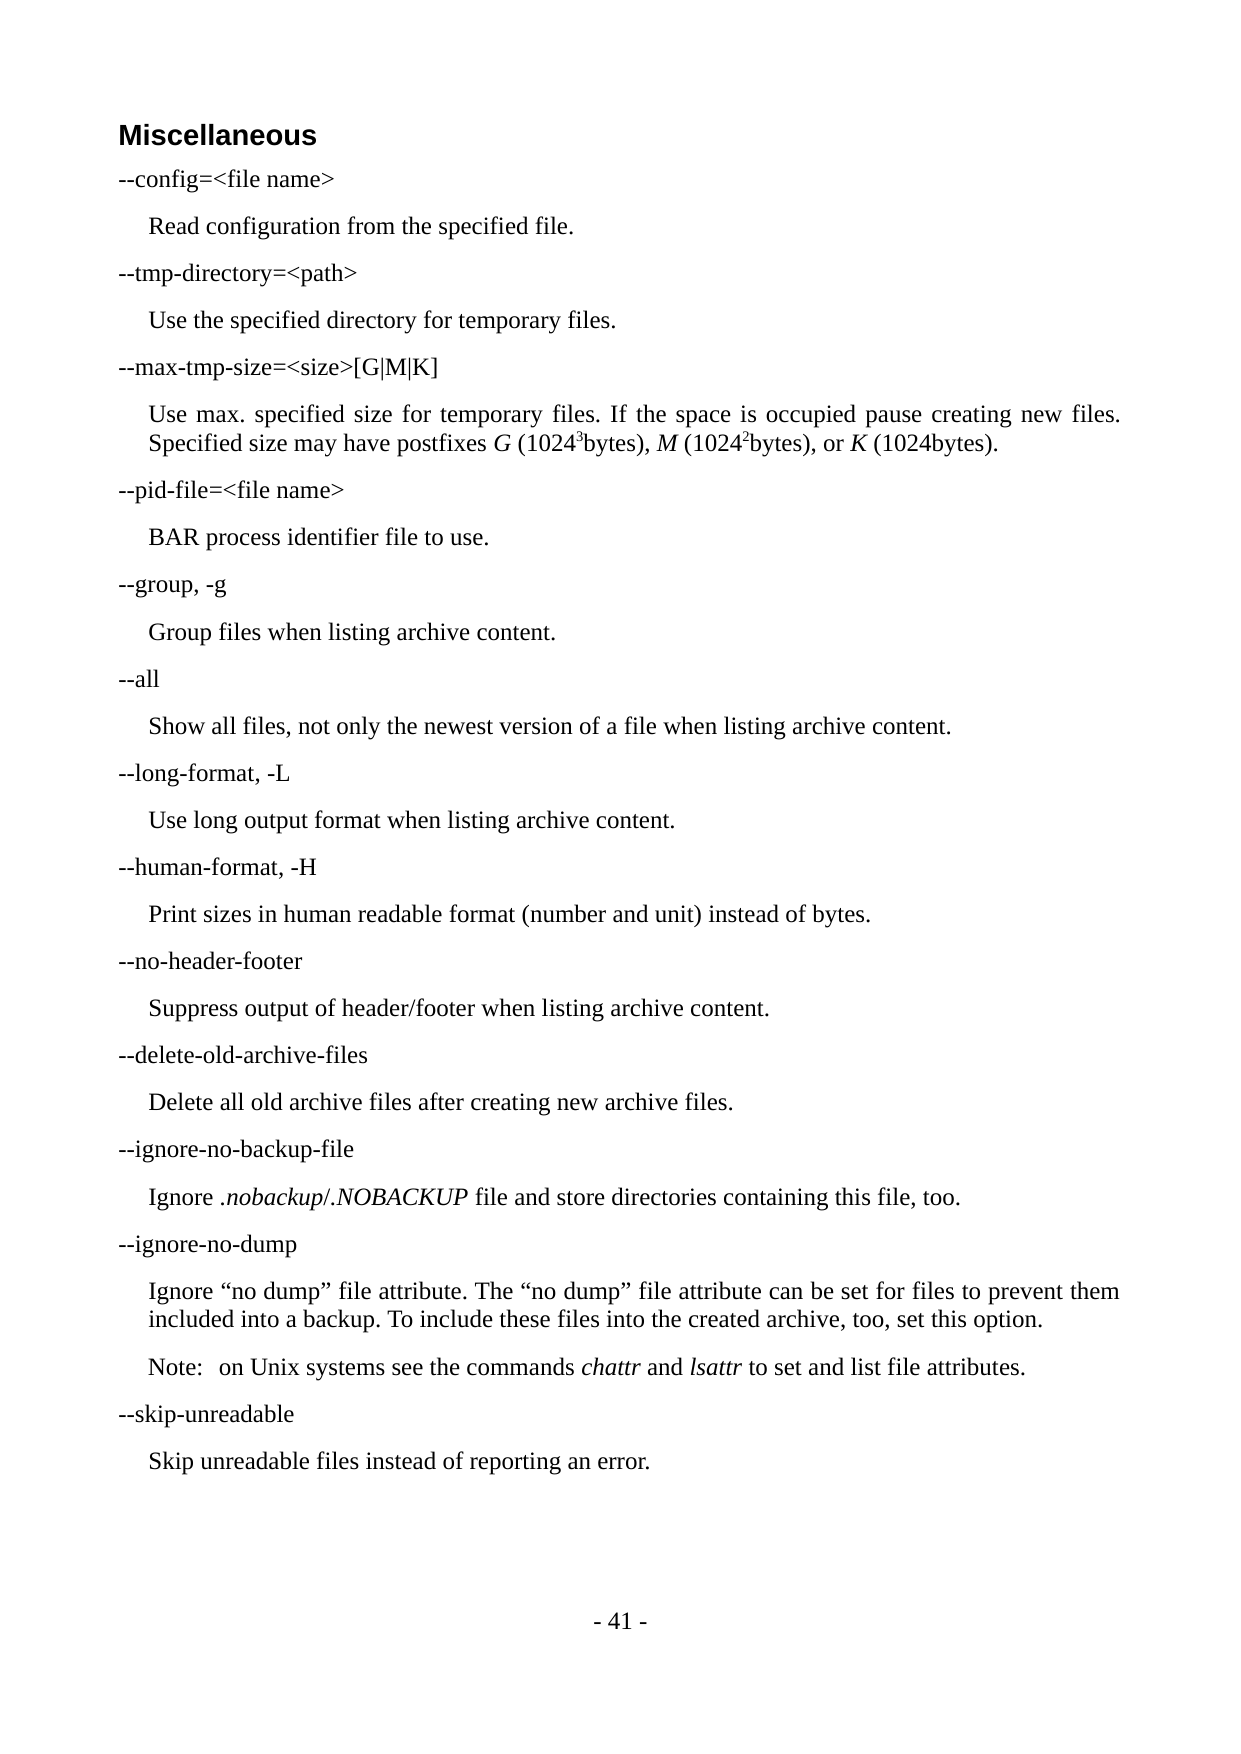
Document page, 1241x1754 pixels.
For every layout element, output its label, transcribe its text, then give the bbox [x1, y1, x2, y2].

text Group files when listing archive content. [148, 617, 1122, 645]
title --delete-old-archive-files [118, 1040, 1122, 1069]
title --tmp-directory=<path> [118, 258, 1122, 287]
text Ignore “no dump” file attribute. The “no dump” file attribute can be set for files to prevent them included into a backup. To include these files into the created archive, too, set this option. [148, 1276, 1122, 1333]
title --all [118, 664, 1122, 692]
text BAR process identifier file to use. [148, 522, 1122, 551]
title --long-format, -L [118, 758, 1122, 787]
title --config=<file name> [118, 164, 1122, 193]
text Print sizes in human readable format (number and unit) instead of bytes. [148, 899, 1122, 928]
title --ignore-no-backup-file [118, 1134, 1122, 1163]
text Read configuration from the specified file. [148, 211, 1122, 240]
text Use long output format when listing archive content. [148, 805, 1122, 834]
text Skip unreadable files instead of reporting an error. [148, 1446, 1122, 1474]
text Suppress output of header/footer when listing archive content. [148, 993, 1122, 1022]
title --group, -g [118, 569, 1122, 598]
text Use the specified directory for temporary files. [148, 305, 1122, 334]
text Use max. specified size for temporary files. If the space is occupied pause creating new files. Specified size may have postfixes G (10243bytes), M (10242bytes), or K (1024bytes). [148, 399, 1122, 457]
subtitle Miscellaneous [118, 118, 1122, 152]
text Show all files, not only the newest version of a file when listing archive content. [148, 711, 1122, 739]
title --skip-unreadable [118, 1399, 1122, 1427]
title --no-header-footer [118, 946, 1122, 975]
text Ignore .nobackup/.NOBACKUP file and store directories containing this file, too. [148, 1182, 1122, 1210]
title --ignore-no-dump [118, 1229, 1122, 1257]
title --pid-file=<file name> [118, 475, 1122, 504]
text Note: on Unix systems see the commands chattr and lsattr to set and list file attributes. [148, 1352, 1122, 1380]
title --human-format, -H [118, 852, 1122, 881]
text Delete all old archive files after creating new archive files. [148, 1087, 1122, 1116]
title --max-tmp-size=<size>[G|M|K] [118, 352, 1122, 381]
